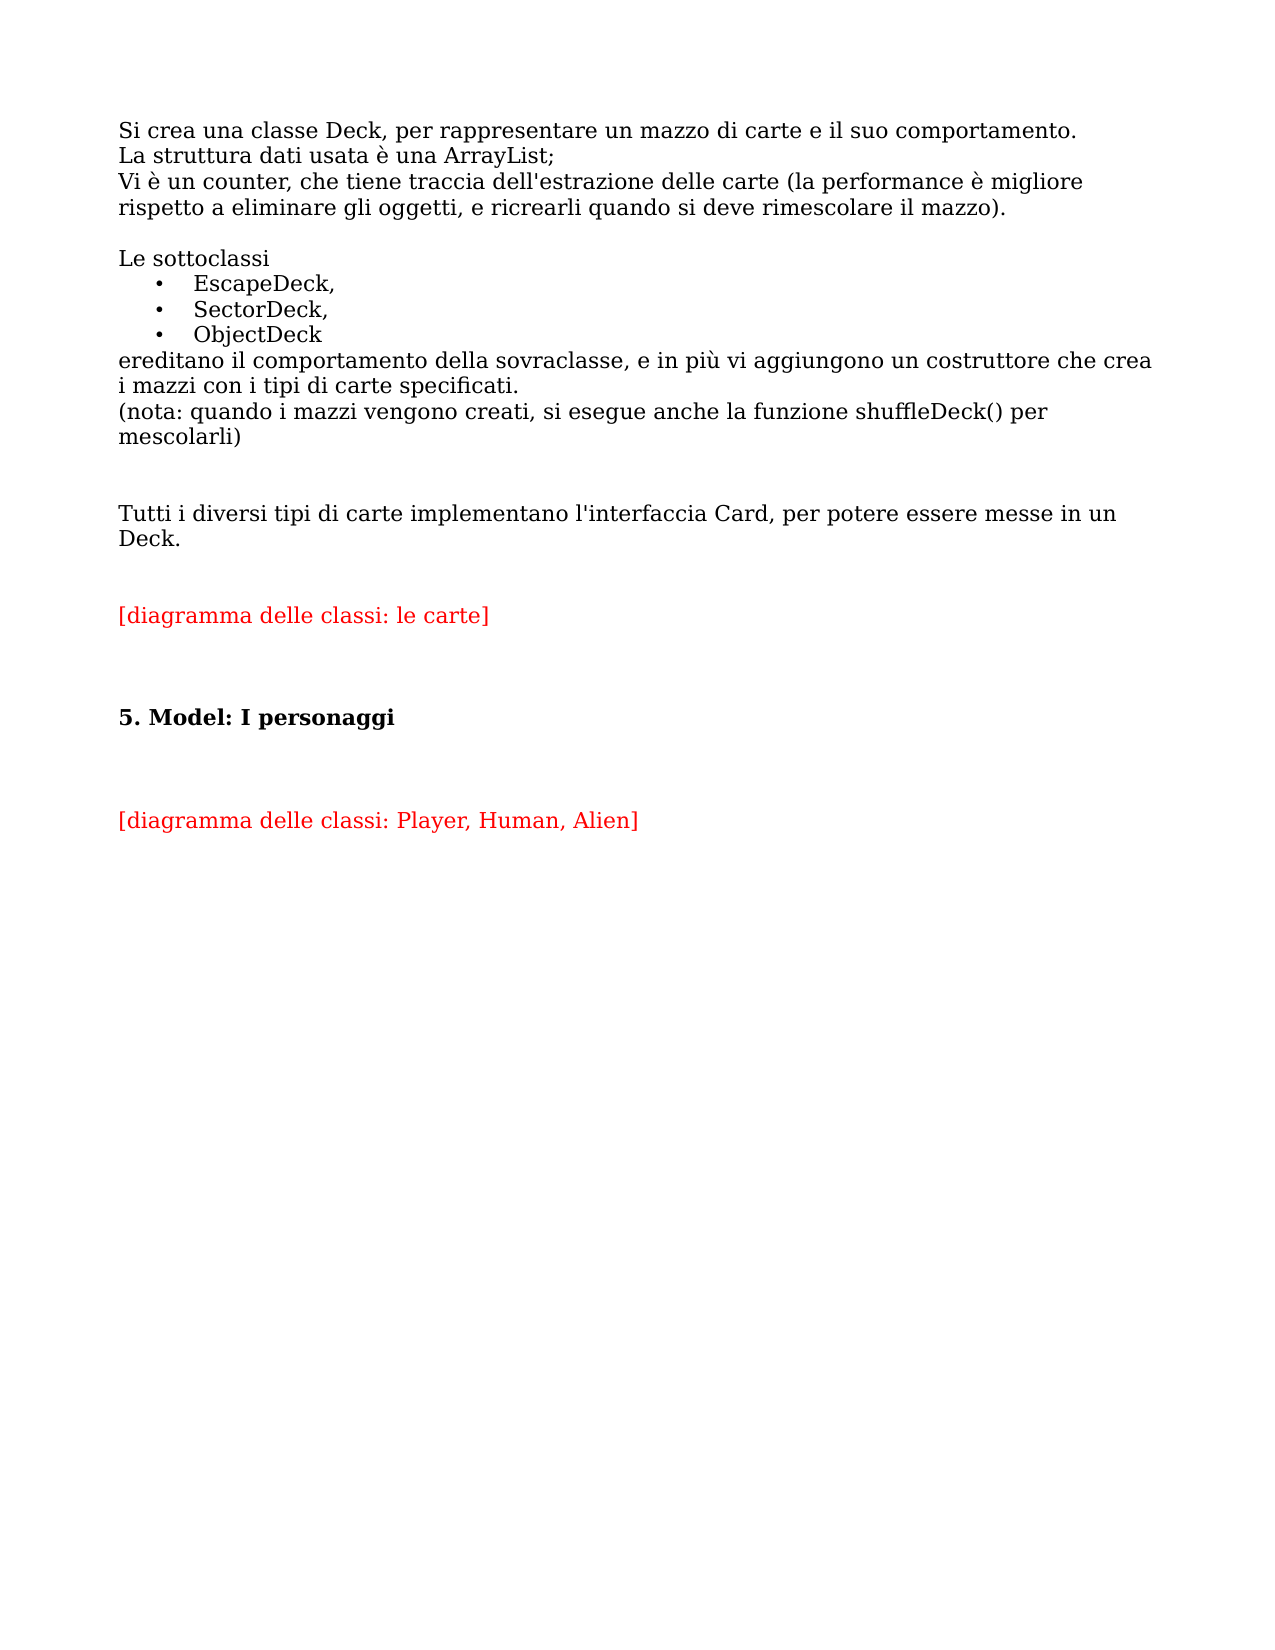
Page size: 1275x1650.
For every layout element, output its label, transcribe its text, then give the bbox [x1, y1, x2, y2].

text (nota: quando i mazzi vengono creati, si esegue anche la funzione shuffleDeck() per mescolarli) [118, 399, 1157, 450]
text Le sottoclassi [118, 246, 1157, 271]
text Tutti i diversi tipi di carte implementano l'interfaccia Card, per potere essere messe in un Deck. [118, 501, 1157, 552]
text [diagramma delle classi: le carte] [118, 603, 1157, 628]
list EscapeDeck, [156, 271, 1157, 297]
text La struttura dati usata è una ArrayList; [118, 144, 1157, 169]
text ereditano il comportamento della sovraclasse, e in più vi aggiungono un costruttore che crea i mazzi con i tipi di carte specificati. [118, 348, 1157, 399]
text Vi è un counter, che tiene traccia dell'estrazione delle carte (la performance è migliore rispetto a eliminare gli oggetti, e ricrearli quando si deve rimescolare il mazzo). [118, 169, 1157, 220]
text Si crea una classe Deck, per rappresentare un mazzo di carte e il suo comportamento. [118, 118, 1157, 144]
text 5. Model: I personaggi [118, 705, 1157, 731]
list SectorDeck, [156, 297, 1157, 322]
text [diagramma delle classi: Player, Human, Alien] [118, 808, 1157, 833]
list ObjectDeck [156, 322, 1157, 348]
